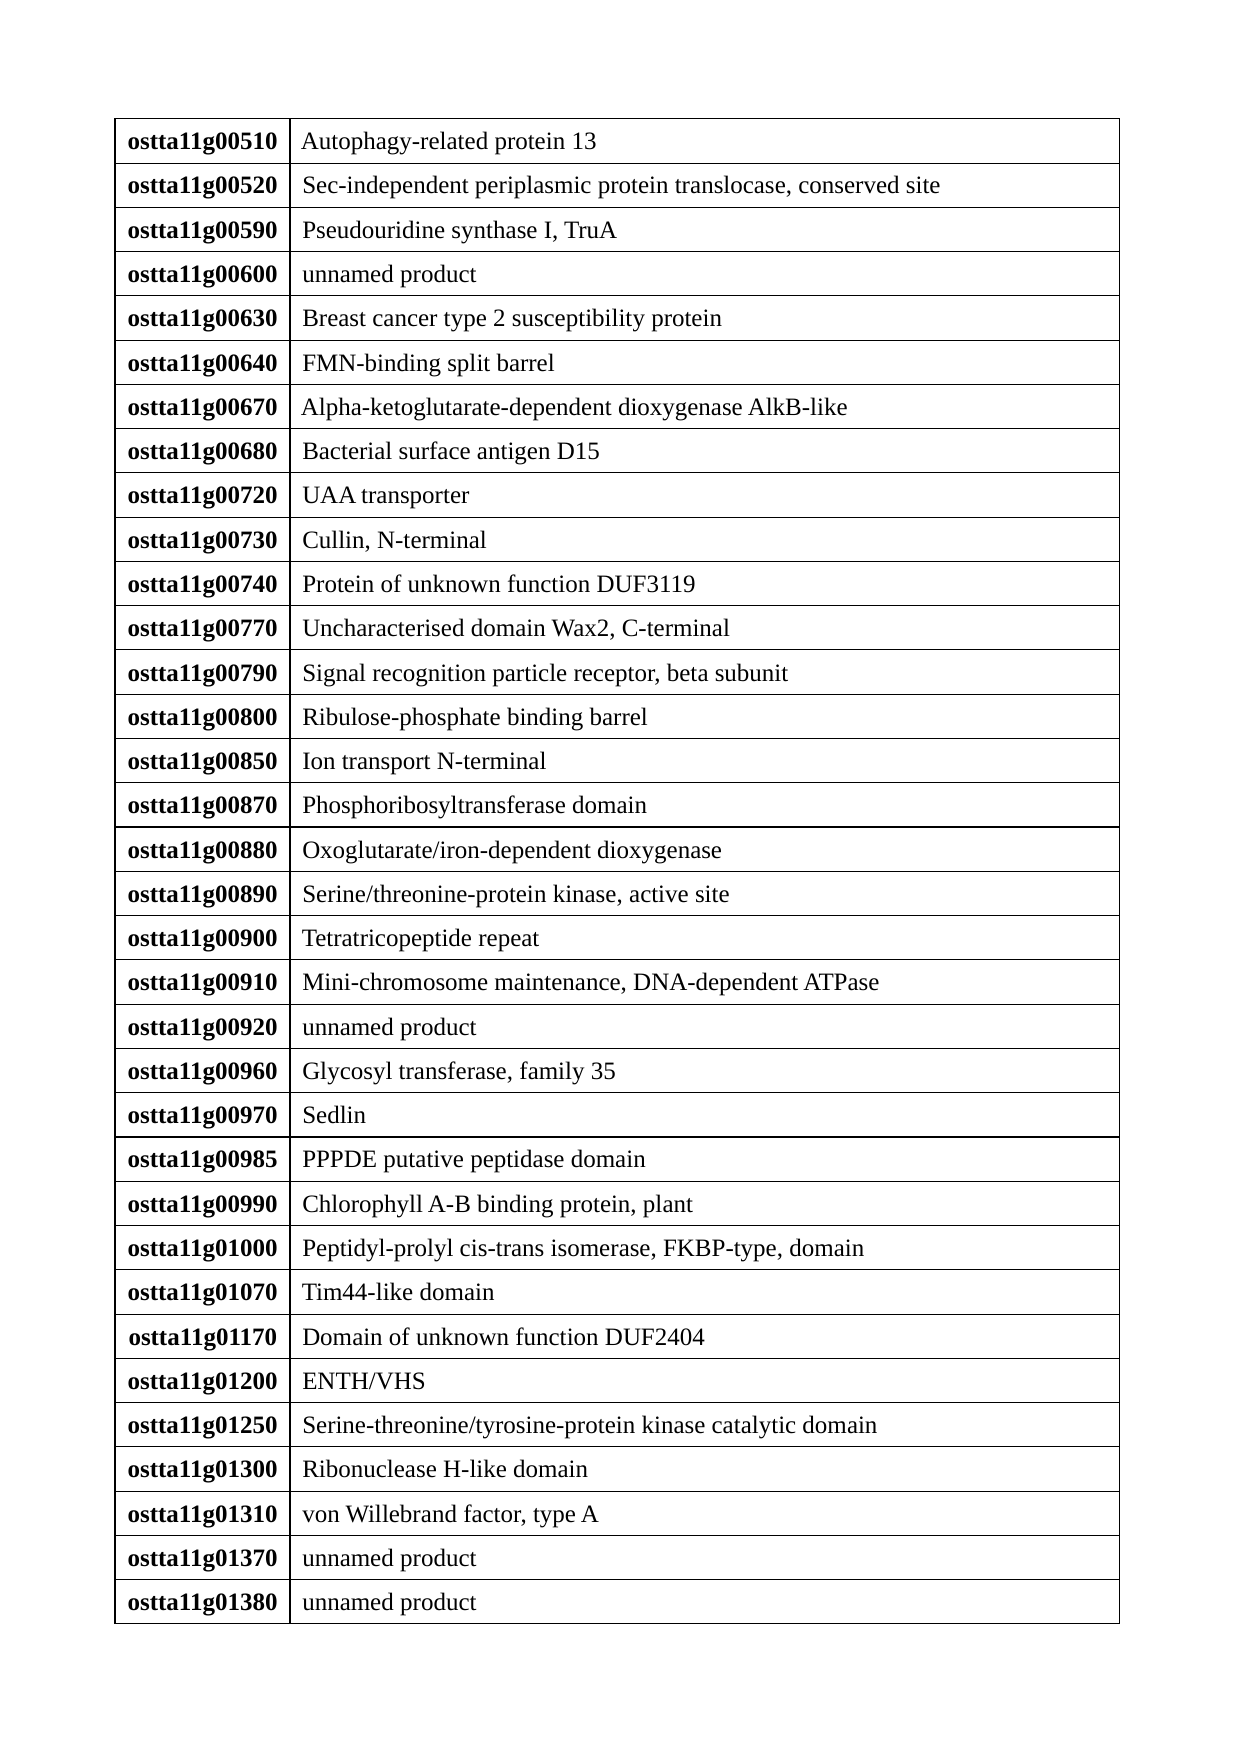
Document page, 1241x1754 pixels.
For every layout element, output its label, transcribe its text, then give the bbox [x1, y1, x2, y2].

table_cell ostta11g01300 [116, 1447, 289, 1491]
table_cell Chlorophyll A-B binding protein, plant [291, 1182, 1119, 1225]
table_cell Serine-threonine/tyrosine-protein kinase catalytic domain [291, 1403, 1119, 1446]
table_cell ostta11g00800 [116, 695, 289, 738]
table_cell unnamed product [291, 1580, 1119, 1623]
table_cell ostta11g00985 [116, 1138, 289, 1181]
table_cell unnamed product [291, 1536, 1119, 1579]
table_cell Pseudouridine synthase I, TruA [291, 208, 1119, 251]
table_cell ostta11g00960 [116, 1049, 289, 1092]
table_cell ostta11g00770 [116, 606, 289, 649]
table_cell Sec-independent periplasmic protein translocase, conserved site [291, 164, 1119, 207]
table_cell FMN-binding split barrel [291, 341, 1119, 384]
table_cell ostta11g00900 [116, 916, 289, 959]
table_cell ostta11g00640 [116, 341, 289, 384]
table_cell ostta11g01370 [116, 1536, 289, 1579]
table_cell ostta11g00670 [116, 385, 289, 428]
table_cell ostta11g00720 [116, 473, 289, 517]
table_cell ostta11g00790 [116, 650, 289, 694]
table_cell Breast cancer type 2 susceptibility protein [291, 296, 1119, 339]
table_cell Ribulose-phosphate binding barrel [291, 695, 1119, 738]
table_cell unnamed product [291, 252, 1119, 295]
table_cell ostta11g00520 [116, 164, 289, 207]
table_cell Serine/threonine-protein kinase, active site [291, 872, 1119, 915]
table_cell ostta11g00740 [116, 562, 289, 605]
table_cell ostta11g00910 [116, 960, 289, 1003]
table_cell ostta11g00880 [116, 828, 289, 871]
table_cell ostta11g00850 [116, 739, 289, 782]
table_cell Tim44-like domain [291, 1270, 1119, 1313]
table_cell Bacterial surface antigen D15 [291, 429, 1119, 472]
table_cell Ribonuclease H-like domain [291, 1447, 1119, 1491]
table_cell Glycosyl transferase, family 35 [291, 1049, 1119, 1092]
table_cell ostta11g01000 [116, 1226, 289, 1269]
table_cell Cullin, N-terminal [291, 518, 1119, 561]
table_cell ostta11g00730 [116, 518, 289, 561]
table_cell Mini-chromosome maintenance, DNA-dependent ATPase [291, 960, 1119, 1003]
table_cell ostta11g01250 [116, 1403, 289, 1446]
table_cell ostta11g01170 [116, 1315, 289, 1358]
table_cell ostta11g00870 [116, 783, 289, 826]
table_cell Ion transport N-terminal [291, 739, 1119, 782]
table_cell Tetratricopeptide repeat [291, 916, 1119, 959]
table_cell ostta11g01380 [116, 1580, 289, 1623]
table_cell ostta11g00990 [116, 1182, 289, 1225]
table_cell unnamed product [291, 1005, 1119, 1048]
table_cell Alpha-ketoglutarate-dependent dioxygenase AlkB-like [291, 385, 1119, 428]
table_cell ostta11g00600 [116, 252, 289, 295]
table_cell Autophagy-related protein 13 [291, 119, 1119, 162]
table_cell ostta11g00630 [116, 296, 289, 339]
table_cell ostta11g01200 [116, 1359, 289, 1402]
table_cell Signal recognition particle receptor, beta subunit [291, 650, 1119, 694]
table_cell ostta11g00680 [116, 429, 289, 472]
table_cell Uncharacterised domain Wax2, C-terminal [291, 606, 1119, 649]
table_cell UAA transporter [291, 473, 1119, 517]
table_cell Phosphoribosyltransferase domain [291, 783, 1119, 826]
table_cell Oxoglutarate/iron-dependent dioxygenase [291, 828, 1119, 871]
table_cell Sedlin [291, 1093, 1119, 1136]
table_cell Domain of unknown function DUF2404 [291, 1315, 1119, 1358]
table_cell ostta11g01070 [116, 1270, 289, 1313]
table_cell ostta11g00510 [116, 119, 289, 162]
table_cell ostta11g01310 [116, 1492, 289, 1535]
table_cell Protein of unknown function DUF3119 [291, 562, 1119, 605]
table_cell ENTH/VHS [291, 1359, 1119, 1402]
table_cell ostta11g00920 [116, 1005, 289, 1048]
table_cell ostta11g00890 [116, 872, 289, 915]
table_cell Peptidyl-prolyl cis-trans isomerase, FKBP-type, domain [291, 1226, 1119, 1269]
table_cell von Willebrand factor, type A [291, 1492, 1119, 1535]
table_cell ostta11g00590 [116, 208, 289, 251]
table_cell ostta11g00970 [116, 1093, 289, 1136]
table_cell PPPDE putative peptidase domain [291, 1138, 1119, 1181]
